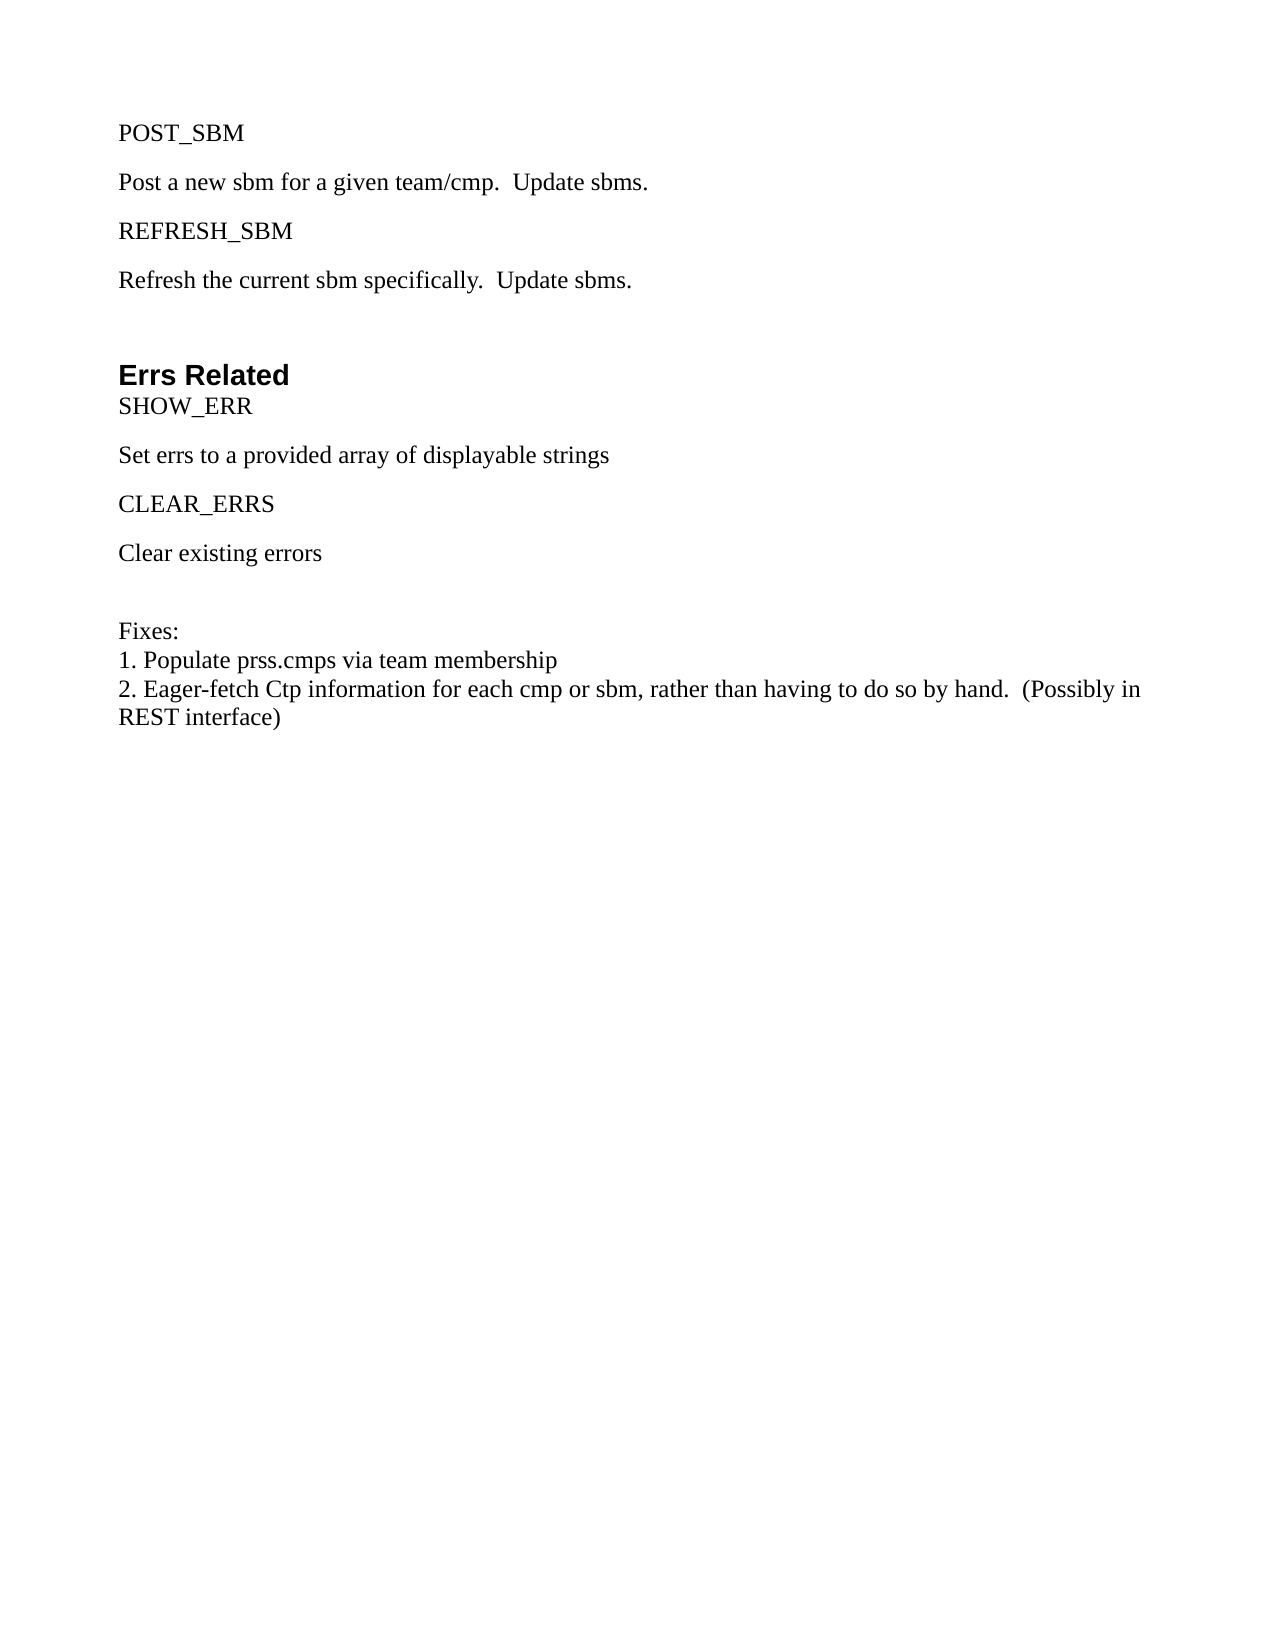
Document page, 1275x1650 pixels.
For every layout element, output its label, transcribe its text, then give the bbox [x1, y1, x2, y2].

text Refresh the current sbm specifically. Update sbms. [118, 265, 1157, 294]
text REFRESH_SBM [118, 216, 1157, 245]
text Post a new sbm for a given team/cmp. Update sbms. [118, 167, 1157, 196]
text Clear existing errors [118, 538, 1157, 567]
text POST_SBM [118, 118, 1157, 147]
subtitle Errs Related [118, 358, 1157, 391]
text 1. Populate prss.cmps via team membership [118, 645, 1157, 674]
text SHOW_ERR [118, 391, 1157, 420]
text Fixes: [118, 616, 1157, 645]
text 2. Eager-fetch Ctp information for each cmp or sbm, rather than having to do so by hand. (Possibly in REST interface) [118, 674, 1157, 731]
text CLEAR_ERRS [118, 489, 1157, 518]
text Set errs to a provided array of displayable strings [118, 440, 1157, 469]
